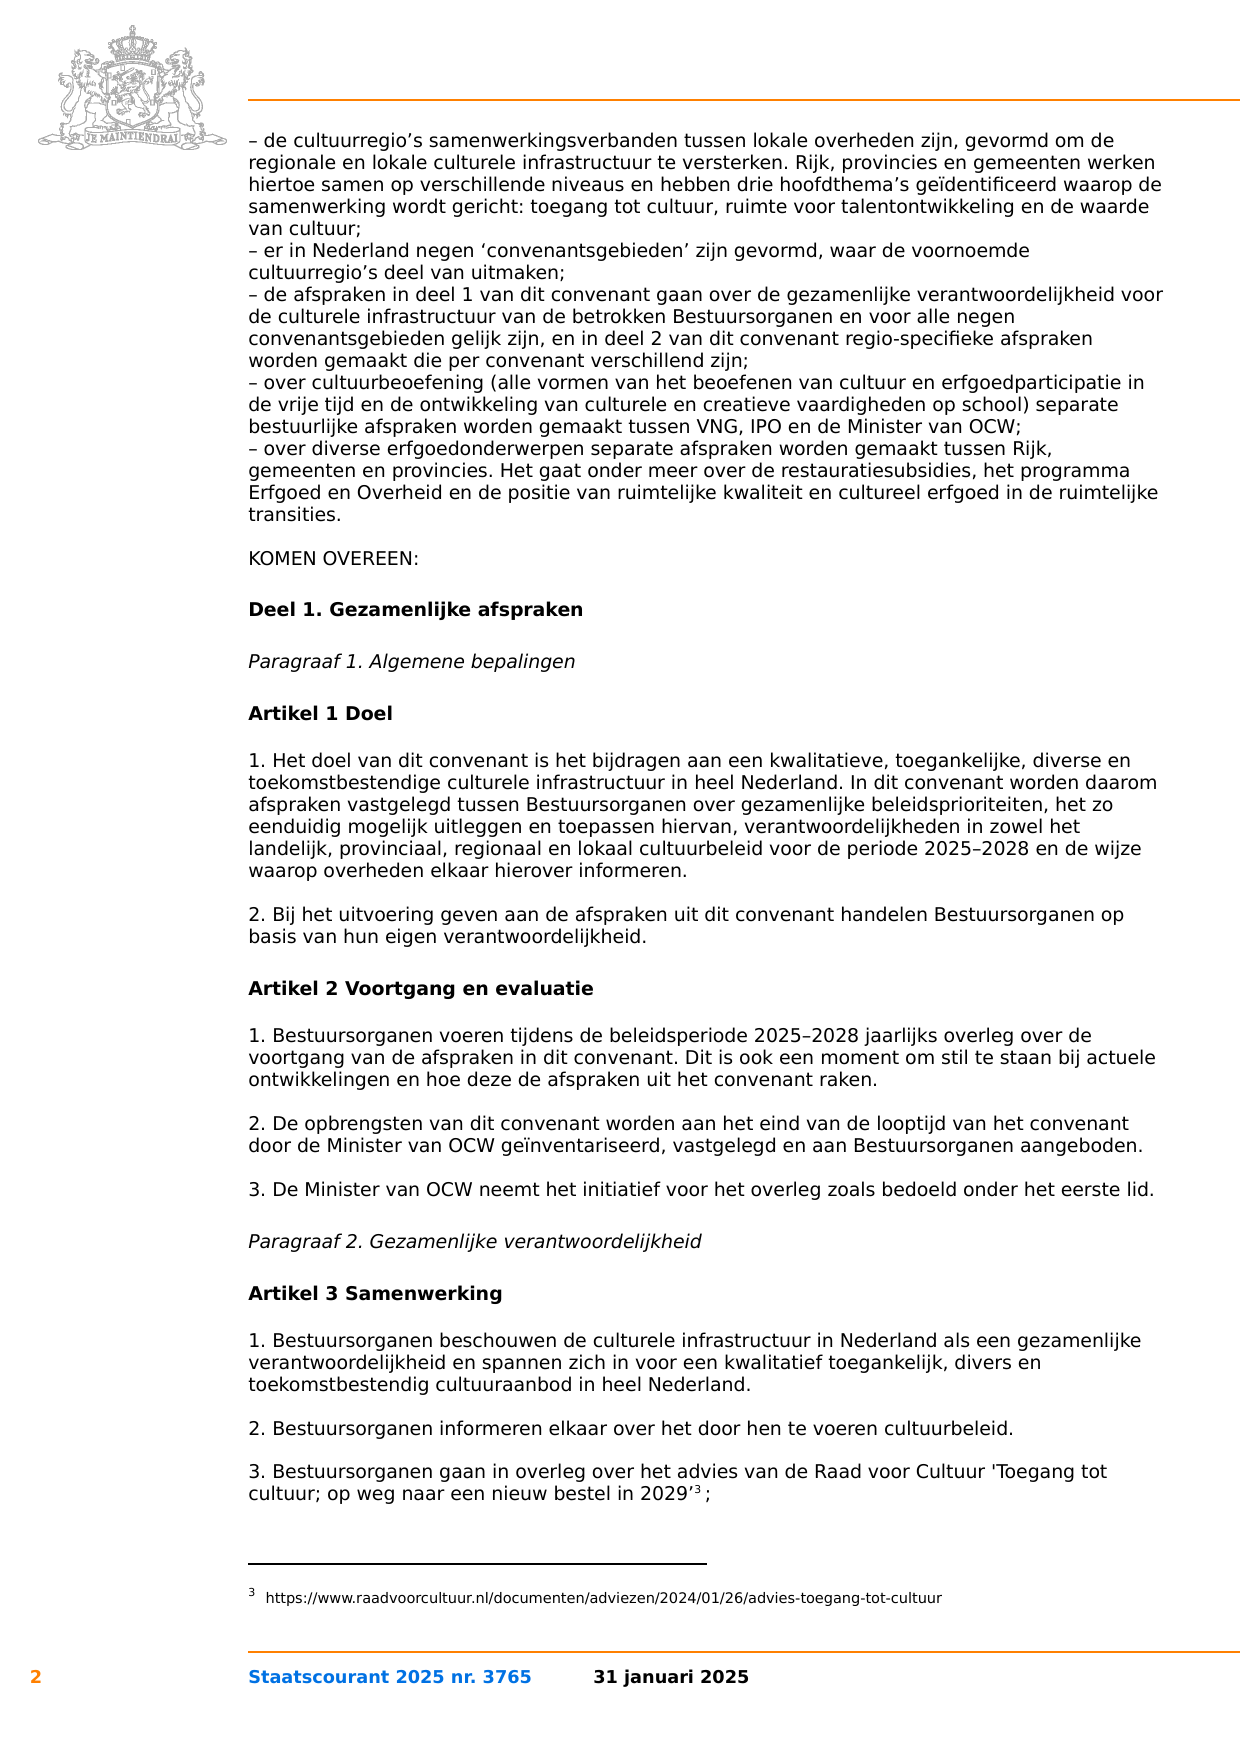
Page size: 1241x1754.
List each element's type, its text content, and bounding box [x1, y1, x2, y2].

text 3. De Minister van OCW neemt het initiatief voor het overleg zoals bedoeld onder het eerste lid. [248, 1179, 1163, 1201]
text – de afspraken in deel 1 van dit convenant gaan over de gezamenlijke verantwoordelijkheid voor de culturele infrastructuur van de betrokken Bestuursorganen en voor alle negen convenantsgebieden gelijk zijn, en in deel 2 van dit convenant regio-specifieke afspraken worden gemaakt die per convenant verschillend zijn; [248, 284, 1163, 372]
text KOMEN OVEREEN: [248, 547, 1163, 569]
text 2. De opbrengsten van dit convenant worden aan het eind van de looptijd van het convenant door de Minister van OCW geïnventariseerd, vastgelegd en aan Bestuursorganen aangeboden. [248, 1113, 1163, 1157]
text – over diverse erfgoedonderwerpen separate afspraken worden gemaakt tussen Rijk, gemeenten en provincies. Het gaat onder meer over de restauratiesubsidies, het programma Erfgoed en Overheid en de positie van ruimtelijke kwaliteit en cultureel erfgoed in de ruimtelijke transities. [248, 438, 1163, 526]
text https://www.raadvoorcultuur.nl/documenten/adviezen/2024/01/26/advies-toegang-tot-cultuur [248, 1586, 1163, 1608]
text 1. Het doel van dit convenant is het bijdragen aan een kwalitatieve, toegankelijke, diverse en toekomstbestendige culturele infrastructuur in heel Nederland. In dit convenant worden daarom afspraken vastgelegd tussen Bestuursorganen over gezamenlijke beleidsprioriteiten, het zo eenduidig mogelijk uitleggen en toepassen hiervan, verantwoordelijkheden in zowel het landelijk, provinciaal, regionaal en lokaal cultuurbeleid voor de periode 2025–2028 en de wijze waarop overheden elkaar hierover informeren. [248, 750, 1163, 882]
subtitle Deel 1. Gezamenlijke afspraken [248, 599, 1163, 621]
text 2. Bij het uitvoering geven aan de afspraken uit dit convenant handelen Bestuursorganen op basis van hun eigen verantwoordelijkheid. [248, 904, 1163, 948]
text 1. Bestuursorganen voeren tijdens de beleidsperiode 2025–2028 jaarlijks overleg over de voortgang van de afspraken in dit convenant. Dit is ook een moment om stil te staan bij actuele ontwikkelingen en hoe deze de afspraken uit het convenant raken. [248, 1025, 1163, 1091]
subtitle Paragraaf 2. Gezamenlijke verantwoordelijkheid [248, 1231, 1163, 1253]
text 3. Bestuursorganen gaan in overleg over het advies van de Raad voor Cultuur 'Toegang tot cultuur; op weg naar een nieuw bestel in 2029’; [248, 1461, 1163, 1505]
subtitle Artikel 2 Voortgang en evaluatie [248, 978, 1163, 1000]
text – over cultuurbeoefening (alle vormen van het beoefenen van cultuur en erfgoedparticipatie in de vrije tijd en de ontwikkeling van culturele en creatieve vaardigheden op school) separate bestuurlijke afspraken worden gemaakt tussen VNG, IPO en de Minister van OCW; [248, 372, 1163, 438]
subtitle Artikel 1 Doel [248, 703, 1163, 725]
subtitle Artikel 3 Samenwerking [248, 1283, 1163, 1304]
text – er in Nederland negen ‘convenantsgebieden’ zijn gevormd, waar de voornoemde cultuurregio’s deel van uitmaken; [248, 240, 1163, 284]
picture [38, 25, 227, 150]
text 1. Bestuursorganen beschouwen de culturele infrastructuur in Nederland als een gezamenlijke verantwoordelijkheid en spannen zich in voor een kwalitatief toegankelijk, divers en toekomstbestendig cultuuraanbod in heel Nederland. [248, 1329, 1163, 1396]
subtitle Paragraaf 1. Algemene bepalingen [248, 651, 1163, 673]
text 2. Bestuursorganen informeren elkaar over het door hen te voeren cultuurbeleid. [248, 1417, 1163, 1439]
text – de cultuurregio’s samenwerkingsverbanden tussen lokale overheden zijn, gevormd om de regionale en lokale culturele infrastructuur te versterken. Rijk, provincies en gemeenten werken hiertoe samen op verschillende niveaus en hebben drie hoofdthema’s geïdentificeerd waarop de samenwerking wordt gericht: toegang tot cultuur, ruimte voor talentontwikkeling en de waarde van cultuur; [248, 130, 1163, 240]
